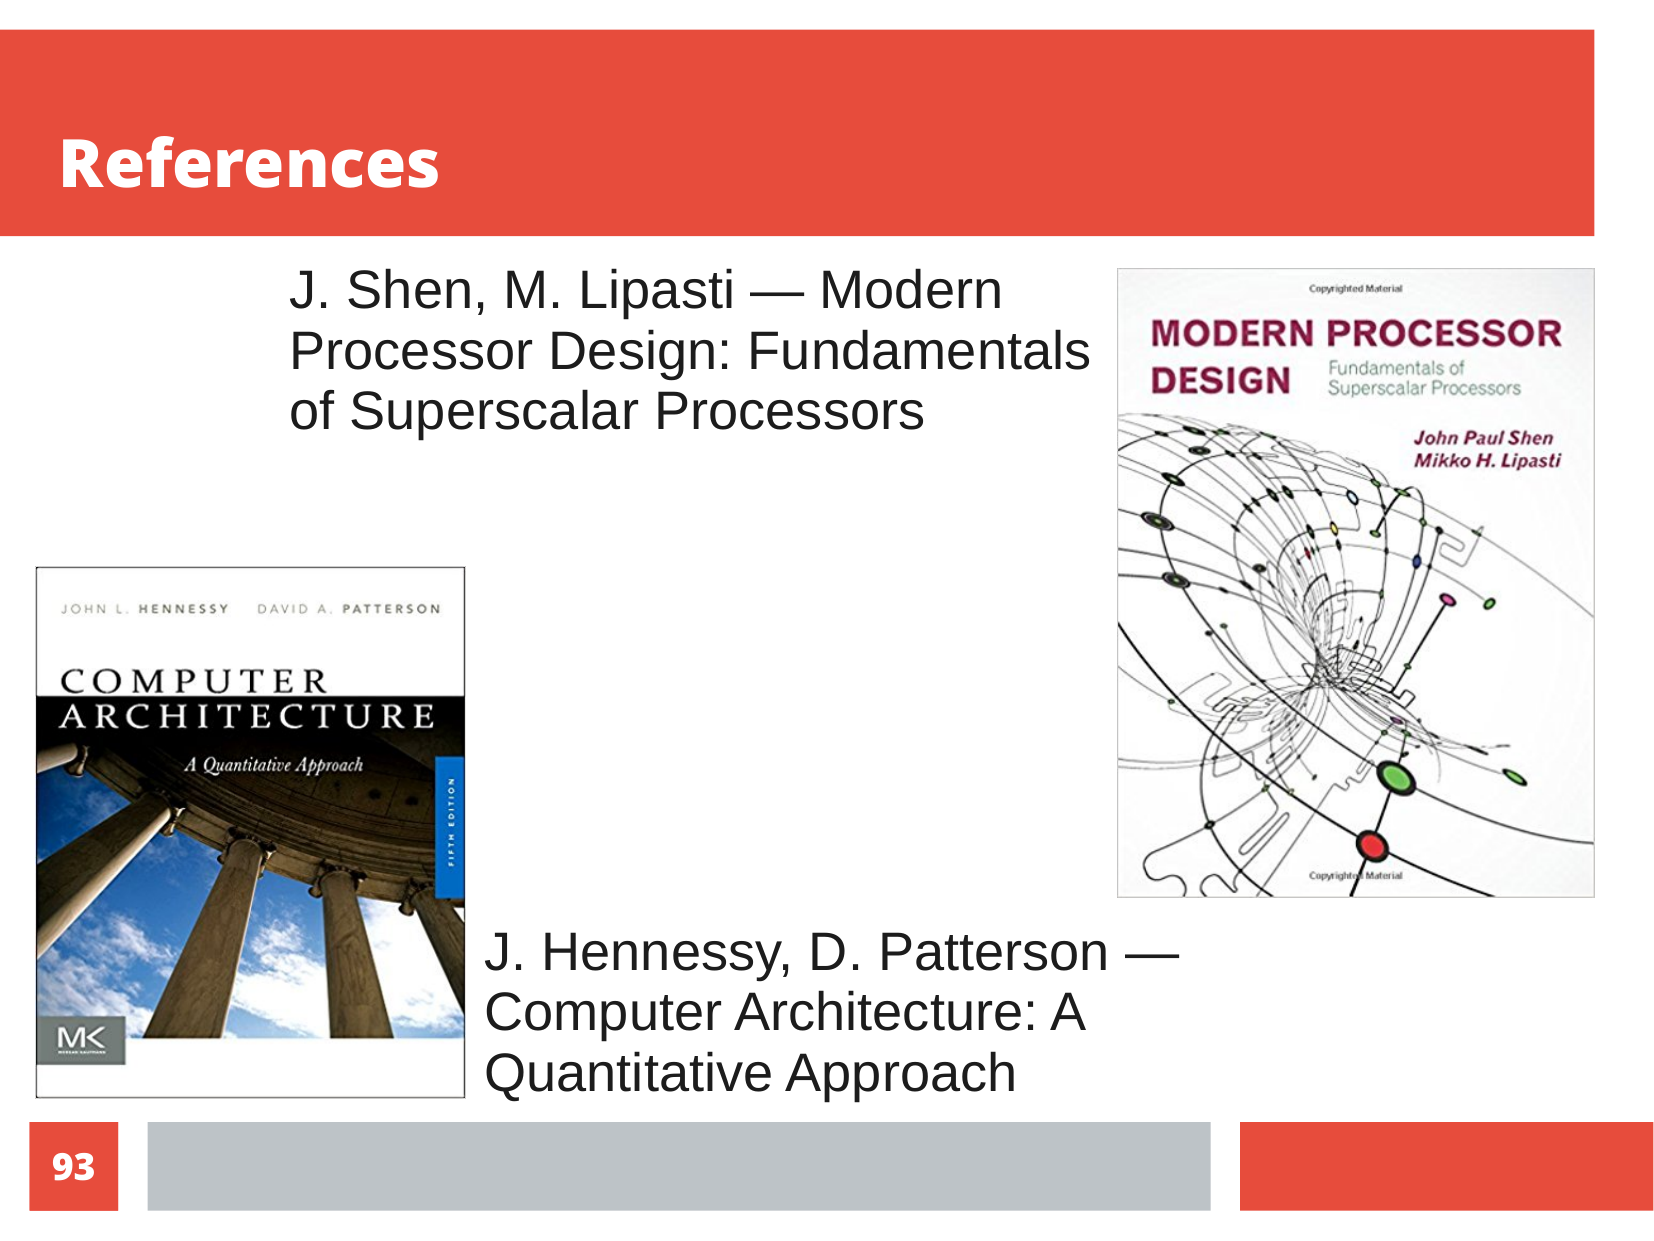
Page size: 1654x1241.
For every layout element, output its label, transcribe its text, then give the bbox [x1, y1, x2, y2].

text_box J. Shen, M. Lipasti — Modern Processor Design: Fundamentals of Superscalar Processors [289, 259, 1099, 857]
picture [35, 566, 466, 1099]
text_box J. Hennessy, D. Patterson — Computer Architecture: A Quantitative Approach [484, 921, 1294, 1241]
picture [1117, 268, 1595, 898]
title References [59, 59, 1595, 207]
